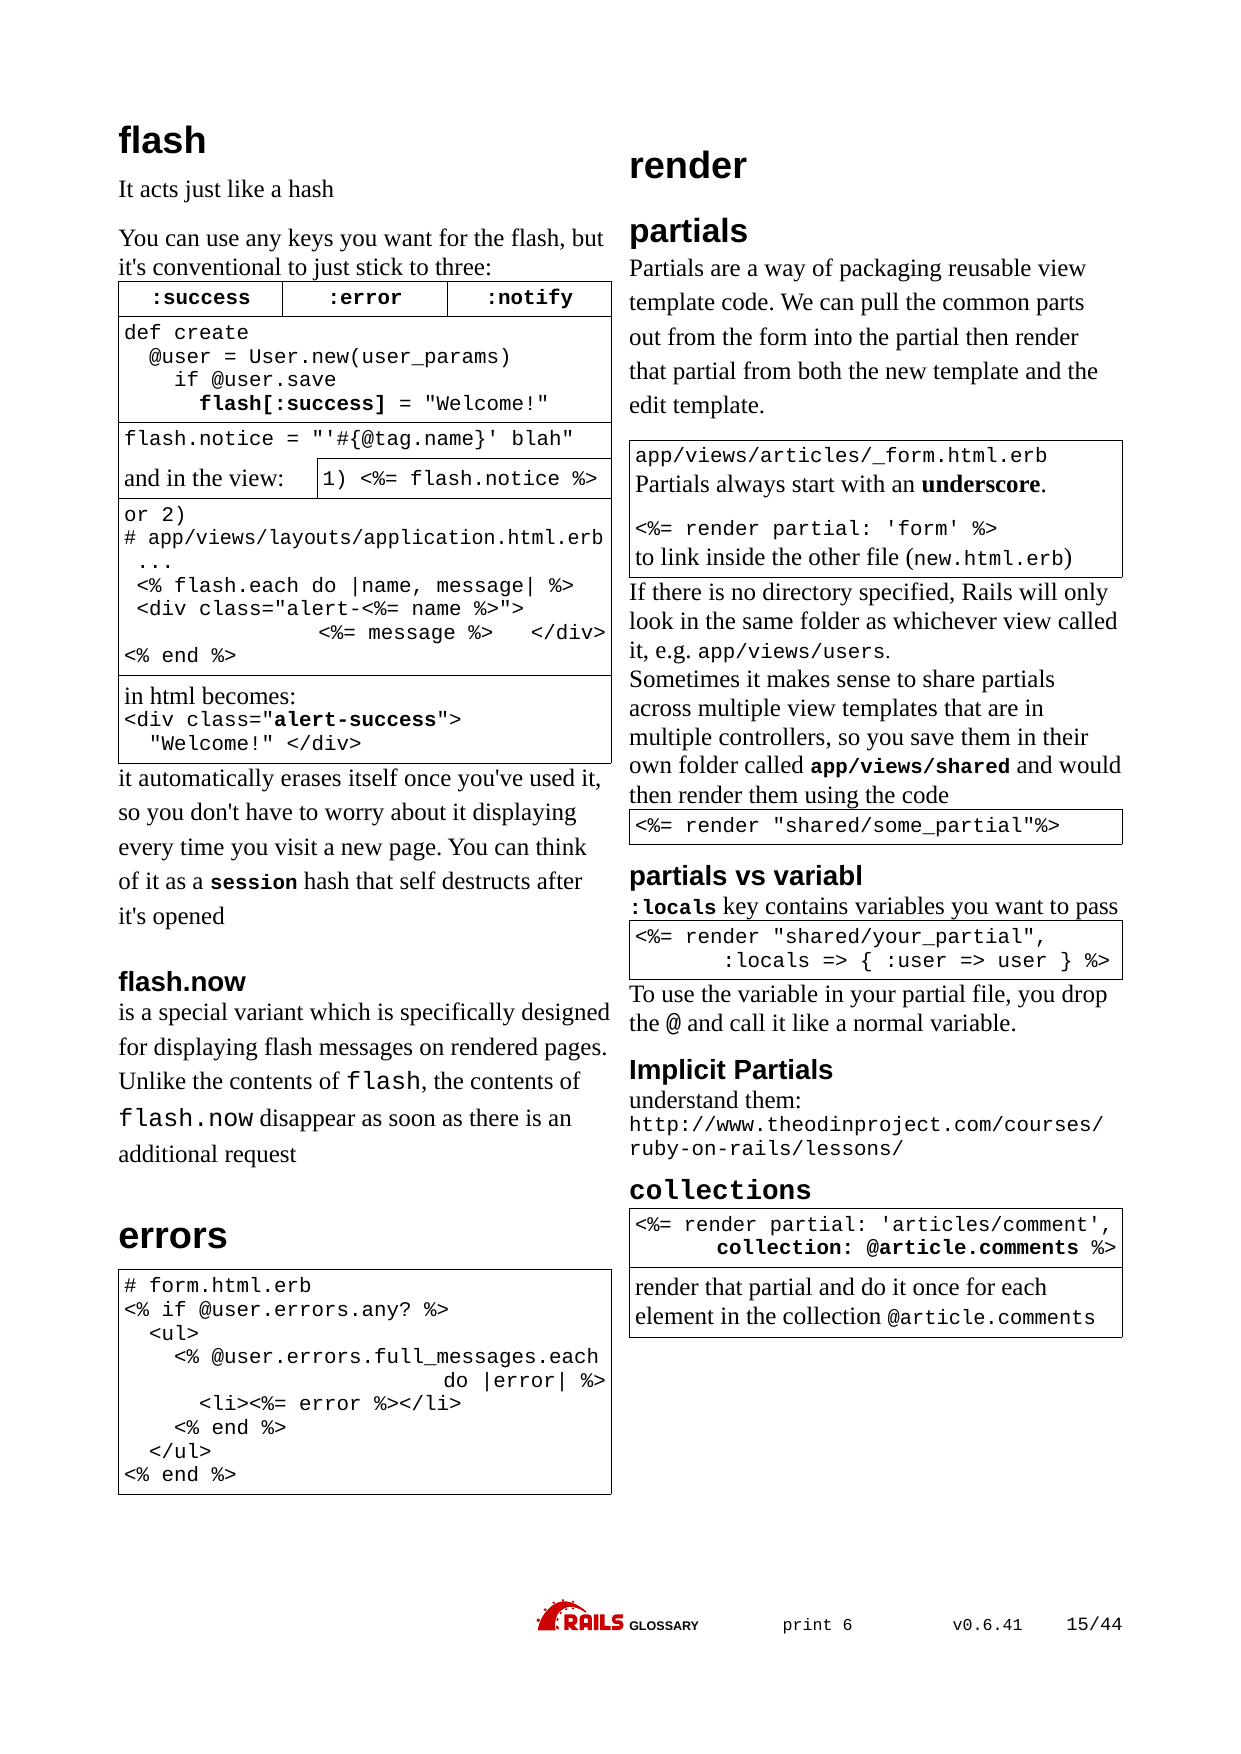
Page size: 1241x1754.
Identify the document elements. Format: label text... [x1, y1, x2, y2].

subtitle Implicit Partials [629, 1054, 1122, 1086]
text It acts just like a hash [118, 174, 611, 203]
subtitle partials vs variabl [629, 859, 1122, 891]
table_header <%= render "shared/your_partial", :locals => { :user => user } %> [630, 921, 1122, 979]
table_cell 1) <%= flash.notice %> [318, 459, 611, 498]
table_cell or 2) # app/views/layouts/application.html.erb ... <% flash.each do |name, message| %> <div class="alert-<%= name %>"> <%= message %> </div> <% end %> [119, 499, 611, 675]
subtitle partials [629, 211, 1122, 250]
text :locals key contains variables you want to pass [629, 891, 1122, 920]
table_header :notify [448, 282, 611, 316]
text To use the variable in your partial file, you drop the @ and call it like a normal variable. [629, 980, 1122, 1039]
text Partials are a way of packaging reusable view template code. We can pull the common parts out from the form into the partial then render that partial from both the new template and the edit template. [629, 253, 1122, 419]
subtitle collections [629, 1176, 1122, 1208]
table_cell flash.notice = "'#{@tag.name}' blah" [119, 423, 611, 457]
table_header <%= render "shared/some_partial"%> [630, 810, 1122, 844]
table_cell in html becomes: <div class="alert-success"> "Welcome!" </div> [119, 676, 611, 762]
text Sometimes it makes sense to share partials across multiple view templates that are in multiple controllers, so you save them in their own folder called app/views/shared and would then render them using the code [629, 664, 1122, 809]
subtitle render [629, 143, 1122, 187]
table_header :success [119, 282, 282, 316]
text understand them: [629, 1086, 1122, 1114]
text If there is no directory specified, Rails will only look in the same folder as whichever view called it, e.g. app/views/users. [629, 578, 1122, 664]
text is a special variant which is specifically designed for displaying flash messages on rendered pages. Unlike the contents of flash, the contents of flash.now disappear as soon as there is an additional request [118, 997, 611, 1168]
text it automatically erases itself once you've used it, so you don't have to worry about it displaying every time you visit a new page. You can think of it as a session hash that self destructs after it's opened [118, 764, 611, 930]
subtitle flash [118, 118, 611, 162]
text http://www.theodinproject.com/courses/ruby-on-rails/lessons/ [629, 1114, 1122, 1162]
subtitle flash.now [118, 965, 611, 997]
text You can use any keys you want for the flash, but it's conventional to just stick to three: [118, 223, 611, 281]
table_cell and in the view: [119, 458, 317, 498]
table_cell render that partial and do it once for each element in the collection @article.comments [630, 1268, 1122, 1337]
table_header app/views/articles/_form.html.erb Partials always start with an underscore. <%= render partial: 'form' %> to link inside the other file (new.html.erb) [630, 441, 1122, 577]
table_header :error [283, 282, 447, 316]
table_header <%= render partial: 'articles/comment', collection: @article.comments %> [630, 1209, 1122, 1267]
subtitle errors [118, 1213, 611, 1257]
table_header def create @user = User.new(user_params) if @user.save flash[:success] = "Welcome!" [119, 317, 611, 422]
table_header # form.html.erb <% if @user.errors.any? %> <ul> <% @user.errors.full_messages.each do |error| %> <li><%= error %></li> <% end %> </ul> <% end %> [119, 1270, 611, 1494]
